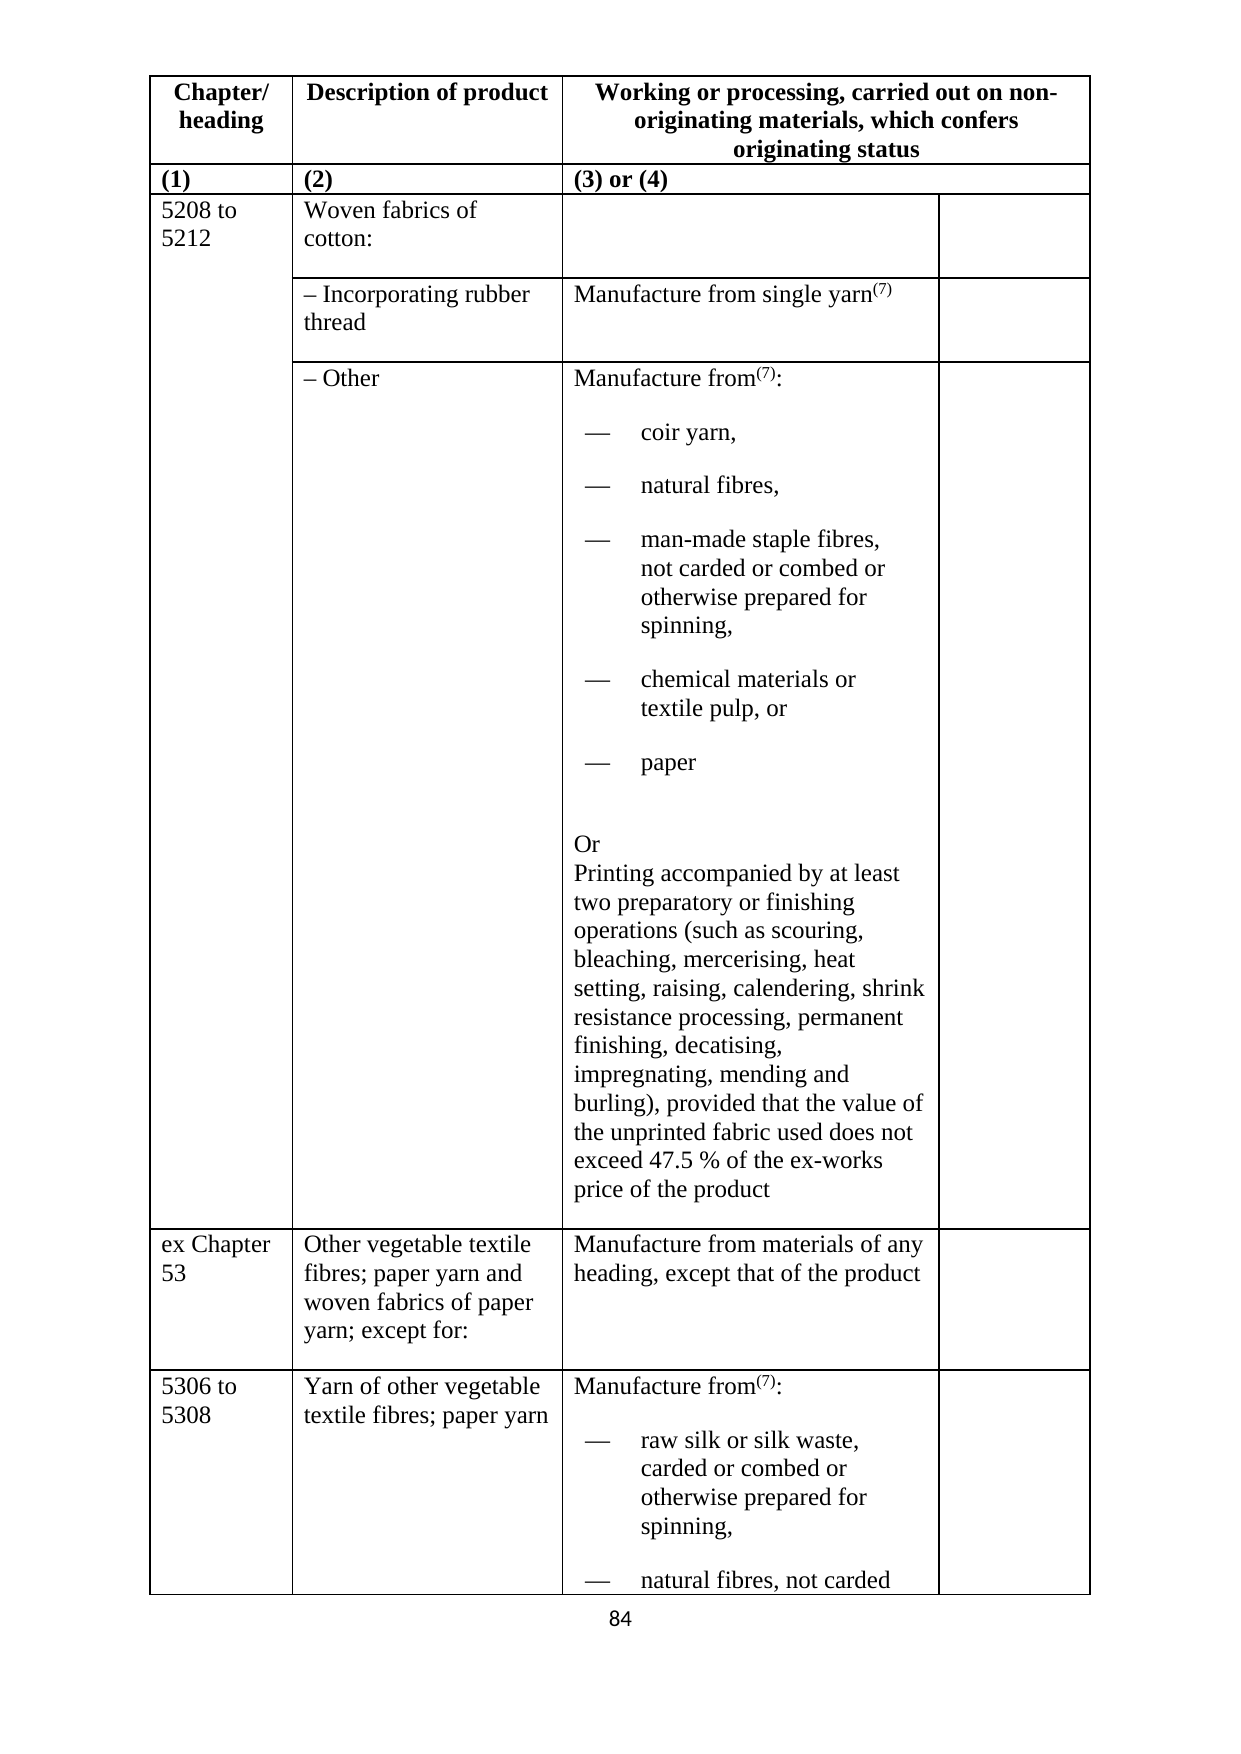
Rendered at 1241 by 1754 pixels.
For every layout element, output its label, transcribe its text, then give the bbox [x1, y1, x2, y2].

table_cell [940, 1371, 1089, 1593]
table_cell Manufacture from materials of any heading, except that of the product [563, 1230, 938, 1369]
table_cell Manufacture from single yarn(7) [563, 279, 938, 361]
table_cell man-made staple fibres, not carded or combed or otherwise prepared for spinning, [629, 524, 928, 664]
table_cell natural fibres, not carded [629, 1565, 928, 1593]
table_cell 5208 to 5212 [151, 195, 292, 277]
table_cell — [574, 1565, 629, 1593]
table_cell ex Chapter 53 [151, 1230, 292, 1369]
table_cell (1) [151, 165, 292, 193]
table_cell Manufacture from(7): Or Printing accompanied by at least two preparatory or finishing operations (such as scouring, bleaching, mercerising, heat setting, raising, calendering, shrink resistance processing, permanent finishing, decatising, impregnating, mending and burling), provided that the value of the unprinted fabric used does not exceed 47.5 % of the ex-works price of the product [563, 363, 938, 1228]
table_cell – Incorporating rubber thread [293, 279, 562, 361]
table_cell (3) or (4) [563, 165, 1089, 193]
table_header raw silk or silk waste, carded or combed or otherwise prepared for spinning, [629, 1425, 928, 1565]
table_cell [940, 279, 1089, 361]
table_cell [151, 277, 292, 361]
table_cell — [574, 747, 629, 800]
table_cell Manufacture from(7): [563, 1371, 938, 1593]
table_cell Yarn of other vegetable textile fibres; paper yarn [293, 1371, 562, 1593]
table_cell 5306 to 5308 [151, 1371, 292, 1593]
table_header Chapter/ heading [151, 77, 292, 163]
table_cell – Other [293, 363, 562, 1228]
table_cell (2) [293, 165, 562, 193]
table_cell — [574, 664, 629, 747]
table_cell Woven fabrics of cotton: [293, 195, 562, 277]
table_cell [151, 361, 292, 1228]
table_header Description of product [293, 77, 562, 163]
table_header coir yarn, [629, 417, 928, 470]
table_header — [574, 1425, 629, 1565]
table_header — [574, 417, 629, 470]
table_cell chemical materials or textile pulp, or [629, 664, 928, 747]
table_cell — [574, 470, 629, 524]
table_cell natural fibres, [629, 470, 928, 524]
table_header Working or processing, carried out on non-originating materials, which confers originating status [563, 77, 1089, 163]
table_cell paper [629, 747, 928, 800]
table_cell [940, 1230, 1089, 1369]
table_cell [563, 195, 938, 277]
table_cell Other vegetable textile fibres; paper yarn and woven fabrics of paper yarn; except for: [293, 1230, 562, 1369]
table_cell [940, 195, 1089, 277]
table_cell — [574, 524, 629, 664]
table_cell [940, 363, 1089, 1228]
